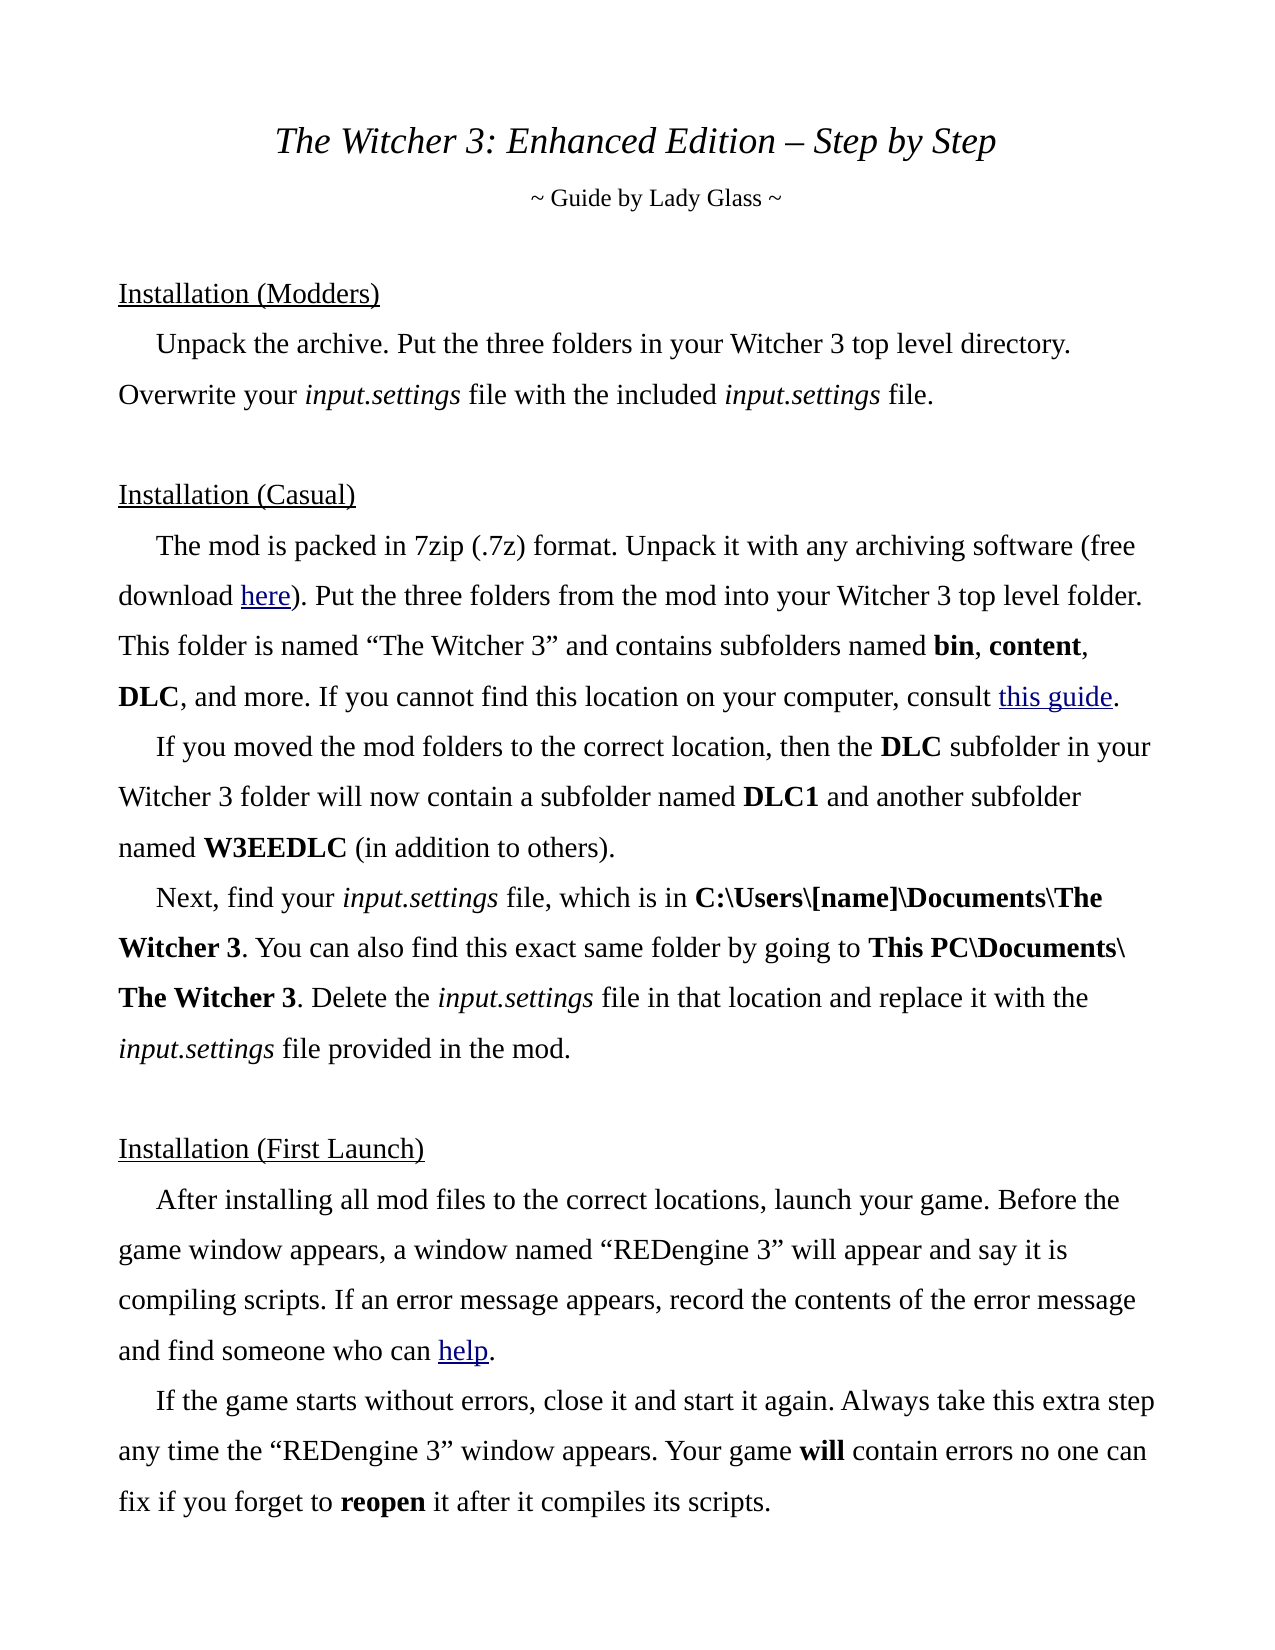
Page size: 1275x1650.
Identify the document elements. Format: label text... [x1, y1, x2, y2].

text Next, find your input.settings file, which is in C:\Users\[name]\Documents\The Witcher 3. You can also find this exact same folder by going to This PC\Documents\The Witcher 3. Delete the input.settings file in that location and replace it with the input.settings file provided in the mod. [118, 880, 1157, 1064]
text The Witcher 3: Enhanced Edition – Step by Step [118, 118, 1157, 161]
text Installation (First Launch) [118, 1132, 1157, 1165]
text Unpack the archive. Put the three folders in your Witcher 3 top level directory. Overwrite your input.settings file with the included input.settings file. [118, 327, 1157, 410]
text Installation (Modders) [118, 276, 1157, 310]
text The mod is packed in 7zip (.7z) format. Unpack it with any archiving software (free download here). Put the three folders from the mod into your Witcher 3 top level folder. This folder is named “The Witcher 3” and contains subfolders named bin, content, DLC, and more. If you cannot find this location on your computer, consult this guide. [118, 528, 1157, 712]
text If the game starts without errors, close it and start it again. Always take this extra step any time the “REDengine 3” window appears. Your game will contain errors no one can fix if you forget to reopen it after it compiles its scripts. [118, 1383, 1157, 1517]
text ~ Guide by Lady Glass ~ [118, 183, 1157, 212]
text Installation (Casual) [118, 477, 1157, 511]
text After installing all mod files to the correct locations, launch your game. Before the game window appears, a window named “REDengine 3” will appear and say it is compiling scripts. If an error message appears, record the contents of the error message and find someone who can help. [118, 1182, 1157, 1366]
text If you moved the mod folders to the correct location, then the DLC subfolder in your Witcher 3 folder will now contain a subfolder named DLC1 and another subfolder named W3EEDLC (in addition to others). [118, 729, 1157, 863]
